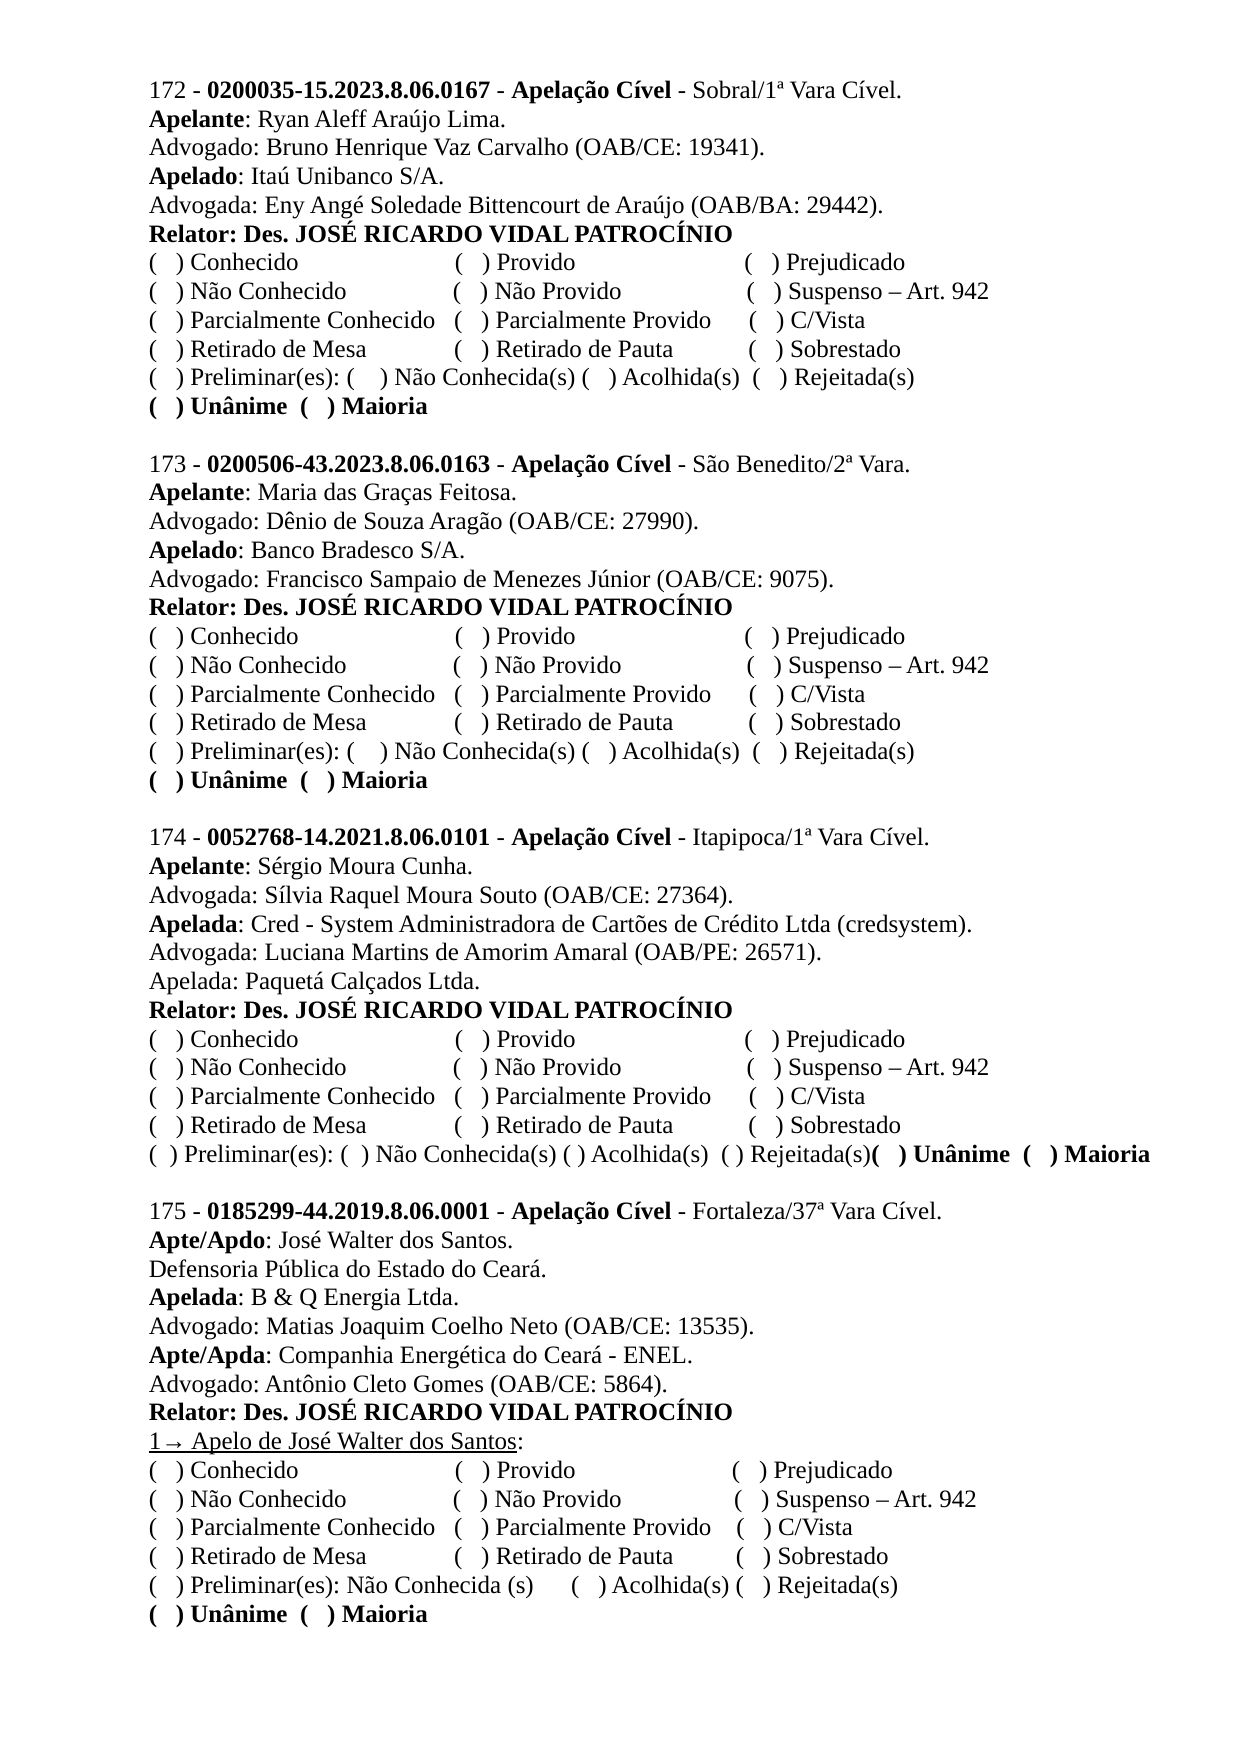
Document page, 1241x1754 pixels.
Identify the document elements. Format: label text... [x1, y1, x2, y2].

text ( ) Parcialmente Conhecido ( ) Parcialmente Provido ( ) C/Vista [148, 305, 1158, 334]
text Advogado: Dênio de Souza Aragão (OAB/CE: 27990). [148, 506, 1140, 535]
text ( ) Preliminar(es): ( ) Não Conhecida(s) ( ) Acolhida(s) ( ) Rejeitada(s)( ) Unânime ( ) Maioria [148, 1139, 1158, 1167]
text ( ) Parcialmente Conhecido ( ) Parcialmente Provido ( ) C/Vista [148, 1512, 1158, 1541]
text ( ) Retirado de Mesa ( ) Retirado de Pauta ( ) Sobrestado [148, 1541, 1158, 1570]
text Advogado: Antônio Cleto Gomes (OAB/CE: 5864). [148, 1369, 1140, 1397]
text ( ) Preliminar(es): Não Conhecida (s) ( ) Acolhida(s) ( ) Rejeitada(s) [148, 1570, 1158, 1599]
text ( ) Não Conhecido ( ) Não Provido ( ) Suspenso – Art. 942 [148, 1052, 1158, 1081]
text ( ) Preliminar(es): ( ) Não Conhecida(s) ( ) Acolhida(s) ( ) Rejeitada(s) [148, 362, 1158, 391]
text ( ) Retirado de Mesa ( ) Retirado de Pauta ( ) Sobrestado [148, 707, 1158, 736]
text ( ) Preliminar(es): ( ) Não Conhecida(s) ( ) Acolhida(s) ( ) Rejeitada(s) [148, 736, 1158, 765]
text Relator: Des. JOSÉ RICARDO VIDAL PATROCÍNIO [148, 592, 1140, 621]
text Apelada: Paquetá Calçados Ltda. [148, 966, 1140, 995]
text 174 - 0052768-14.2021.8.06.0101 - Apelação Cível - Itapipoca/1ª Vara Cível. [148, 822, 1140, 851]
text Advogada: Luciana Martins de Amorim Amaral (OAB/PE: 26571). [148, 937, 1140, 966]
text Advogado: Matias Joaquim Coelho Neto (OAB/CE: 13535). [148, 1311, 1140, 1340]
text Apelada: B & Q Energia Ltda. [148, 1282, 1140, 1311]
text 1→ Apelo de José Walter dos Santos: [148, 1426, 1141, 1455]
text ( ) Não Conhecido ( ) Não Provido ( ) Suspenso – Art. 942 [148, 1484, 1158, 1512]
text Apte/Apda: Companhia Energética do Ceará - ENEL. [148, 1340, 1140, 1369]
text ( ) Unânime ( ) Maioria [148, 391, 1158, 420]
text Advogada: Eny Angé Soledade Bittencourt de Araújo (OAB/BA: 29442). [148, 190, 1140, 219]
text Advogado: Bruno Henrique Vaz Carvalho (OAB/CE: 19341). [148, 132, 1140, 161]
text Apelado: Itaú Unibanco S/A. [148, 161, 1140, 190]
text Apelado: Banco Bradesco S/A. [148, 535, 1140, 564]
text ( ) Retirado de Mesa ( ) Retirado de Pauta ( ) Sobrestado [148, 1110, 1158, 1139]
text Apelante: Maria das Graças Feitosa. [148, 477, 1140, 506]
text ( ) Unânime ( ) Maioria [148, 1599, 1158, 1627]
text Defensoria Pública do Estado do Ceará. [148, 1254, 1140, 1282]
text ( ) Retirado de Mesa ( ) Retirado de Pauta ( ) Sobrestado [148, 334, 1158, 362]
text ( ) Conhecido ( ) Provido ( ) Prejudicado [148, 1455, 1141, 1484]
text ( ) Parcialmente Conhecido ( ) Parcialmente Provido ( ) C/Vista [148, 1081, 1158, 1110]
text Apte/Apdo: José Walter dos Santos. [148, 1225, 1140, 1254]
text ( ) Conhecido ( ) Provido ( ) Prejudicado [148, 247, 1141, 276]
text ( ) Unânime ( ) Maioria [148, 765, 1158, 794]
text 175 - 0185299-44.2019.8.06.0001 - Apelação Cível - Fortaleza/37ª Vara Cível. [148, 1196, 1140, 1225]
text Apelada: Cred - System Administradora de Cartões de Crédito Ltda (credsystem). [148, 909, 1140, 937]
text Apelante: Sérgio Moura Cunha. [148, 851, 1140, 880]
text ( ) Conhecido ( ) Provido ( ) Prejudicado [148, 621, 1141, 650]
text 173 - 0200506-43.2023.8.06.0163 - Apelação Cível - São Benedito/2ª Vara. [148, 449, 1140, 477]
text Apelante: Ryan Aleff Araújo Lima. [148, 104, 1140, 132]
text ( ) Não Conhecido ( ) Não Provido ( ) Suspenso – Art. 942 [148, 650, 1158, 679]
text ( ) Conhecido ( ) Provido ( ) Prejudicado [148, 1024, 1141, 1052]
text Relator: Des. JOSÉ RICARDO VIDAL PATROCÍNIO [148, 995, 1140, 1024]
text Advogado: Francisco Sampaio de Menezes Júnior (OAB/CE: 9075). [148, 564, 1140, 592]
text ( ) Parcialmente Conhecido ( ) Parcialmente Provido ( ) C/Vista [148, 679, 1158, 707]
text ( ) Não Conhecido ( ) Não Provido ( ) Suspenso – Art. 942 [148, 276, 1158, 305]
text 172 - 0200035-15.2023.8.06.0167 - Apelação Cível - Sobral/1ª Vara Cível. [148, 75, 1140, 104]
text Relator: Des. JOSÉ RICARDO VIDAL PATROCÍNIO [148, 1397, 1140, 1426]
text Advogada: Sílvia Raquel Moura Souto (OAB/CE: 27364). [148, 880, 1140, 909]
text Relator: Des. JOSÉ RICARDO VIDAL PATROCÍNIO [148, 219, 1140, 247]
